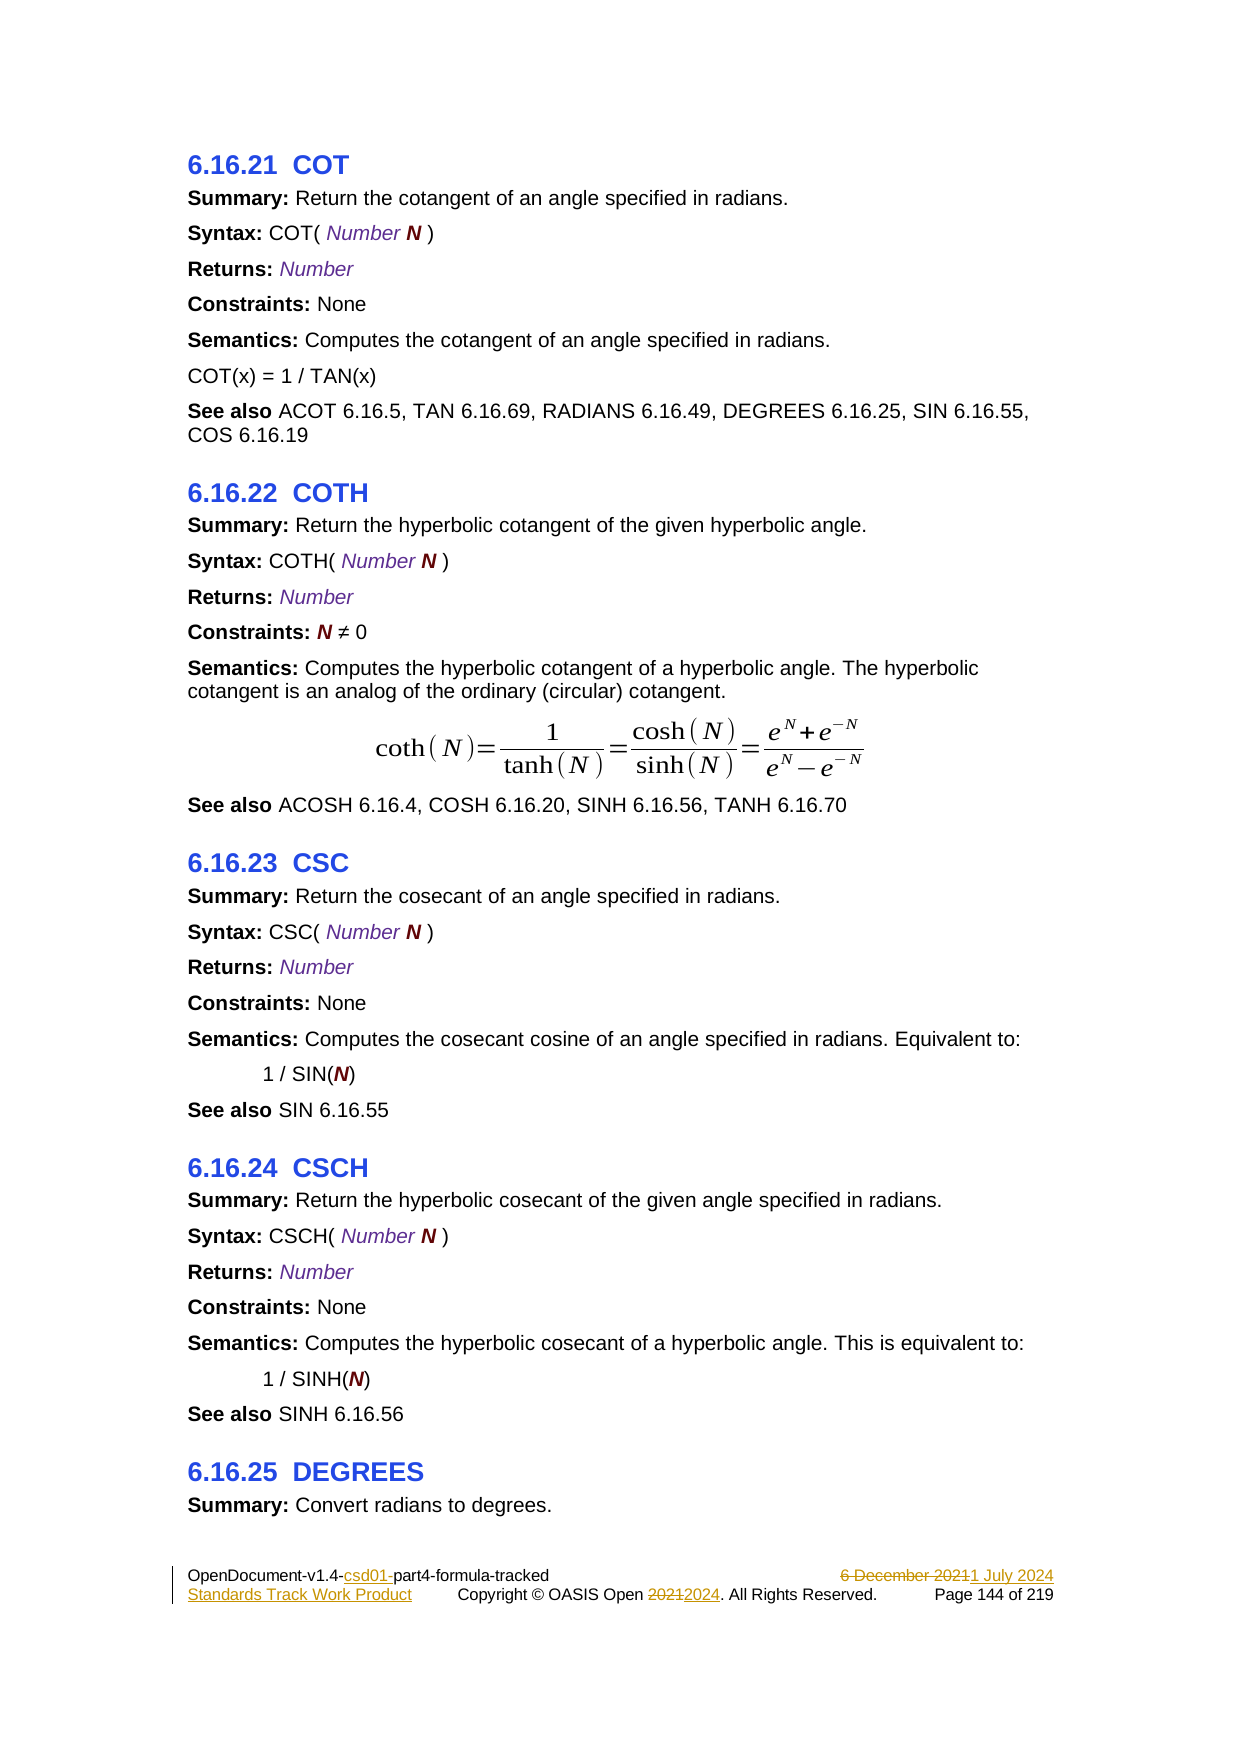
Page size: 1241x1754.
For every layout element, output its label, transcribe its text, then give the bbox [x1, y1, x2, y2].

text Semantics: Computes the hyperbolic cosecant of a hyperbolic angle. This is equivalent to: [187, 1331, 1053, 1355]
text Constraints: N ≠ 0 [187, 621, 1053, 644]
text Syntax: COTH( Number N ) [187, 549, 1053, 573]
text Semantics: Computes the cotangent of an angle specified in radians. [187, 328, 1053, 352]
text Returns: Number [187, 257, 1053, 281]
text COT(x) = 1 / TAN(x) [187, 364, 1053, 388]
text 1 / SIN(N) [187, 1063, 1053, 1086]
text Summary: Return the cotangent of an angle specified in radians. [187, 186, 1053, 209]
text Constraints: None [187, 293, 1053, 316]
text See also ACOSH 6.16.4, COSH 6.16.20, SINH 6.16.56, TANH 6.16.70 [187, 794, 1053, 817]
text Syntax: CSCH( Number N ) [187, 1224, 1053, 1248]
text Semantics: Computes the hyperbolic cotangent of a hyperbolic angle. The hyperbolic cotangent is an analog of the ordinary (circular) cotangent. [187, 656, 1053, 703]
text Returns: Number [187, 585, 1053, 609]
text Syntax: COT( Number N ) [187, 222, 1053, 245]
text Constraints: None [187, 991, 1053, 1015]
subtitle CSC [187, 848, 1053, 878]
subtitle COTH [187, 478, 1053, 508]
text See also SIN 6.16.55 [187, 1098, 1053, 1122]
text Summary: Return the hyperbolic cotangent of the given hyperbolic angle. [187, 514, 1053, 537]
text 1 / SINH(N) [187, 1367, 1053, 1391]
subtitle COT [187, 150, 1053, 180]
text Summary: Return the hyperbolic cosecant of the given angle specified in radians. [187, 1189, 1053, 1212]
subtitle CSCH [187, 1153, 1053, 1183]
text Summary: Convert radians to degrees. [187, 1493, 1053, 1517]
text Returns: Number [187, 956, 1053, 979]
text Constraints: None [187, 1296, 1053, 1319]
text Returns: Number [187, 1260, 1053, 1284]
text See also ACOT 6.16.5, TAN 6.16.69, RADIANS 6.16.49, DEGREES 6.16.25, SIN 6.16.55, COS 6.16.19 [187, 400, 1053, 447]
subtitle DEGREES [187, 1457, 1053, 1487]
text Semantics: Computes the cosecant cosine of an angle specified in radians. Equivalent to: [187, 1027, 1053, 1051]
text Syntax: CSC( Number N ) [187, 920, 1053, 944]
text See also SINH 6.16.56 [187, 1403, 1053, 1426]
text Summary: Return the cosecant of an angle specified in radians. [187, 884, 1053, 908]
